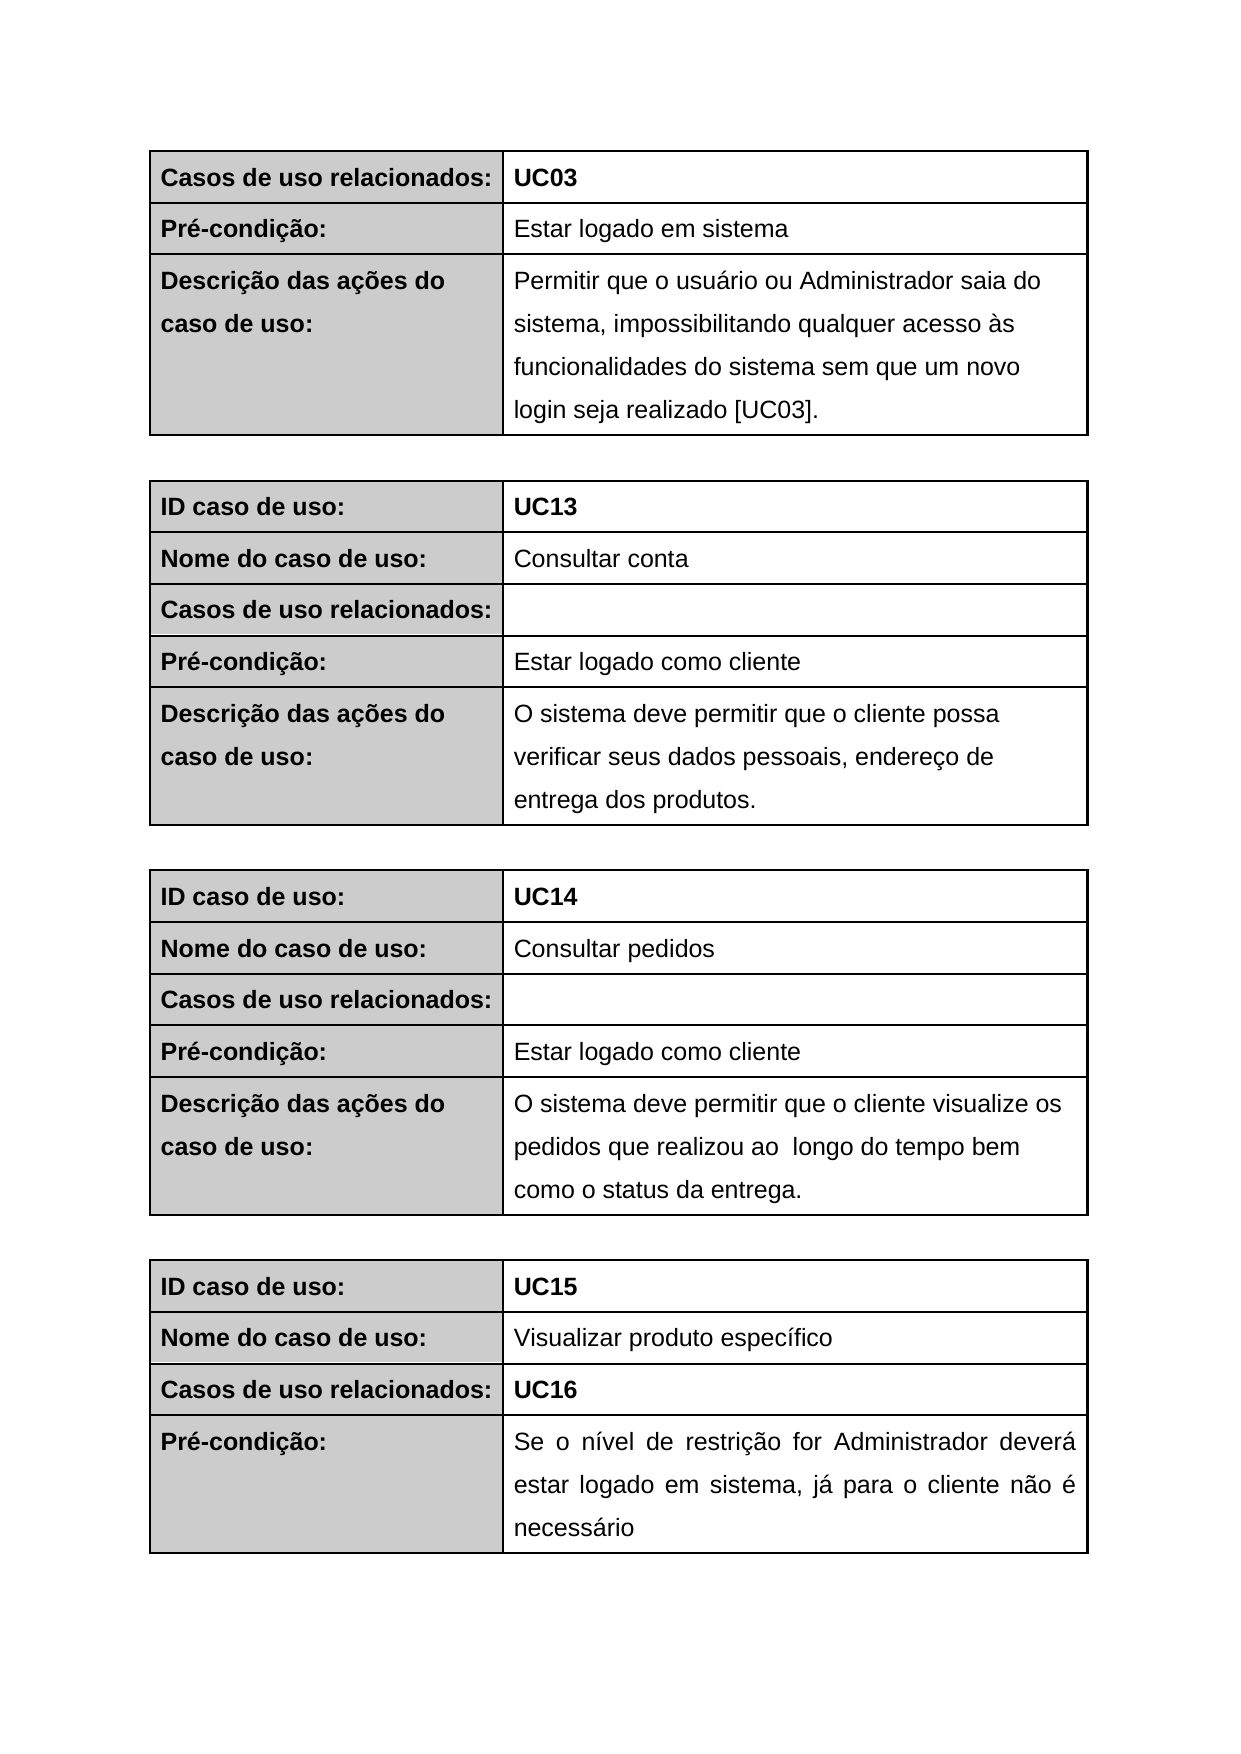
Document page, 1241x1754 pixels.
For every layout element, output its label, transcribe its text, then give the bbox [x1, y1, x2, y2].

table_header UC13 [504, 482, 1086, 531]
table_cell UC16 [504, 1365, 1086, 1414]
table_cell UC03 [504, 152, 1086, 202]
table_header ID caso de uso: [151, 482, 502, 531]
table_cell Estar logado em sistema [504, 204, 1086, 253]
table_cell Consultar pedidos [504, 923, 1086, 973]
table_header ID caso de uso: [151, 1261, 502, 1311]
table_cell Casos de uso relacionados: [151, 975, 502, 1024]
table_cell O sistema deve permitir que o cliente possa verificar seus dados pessoais, endereço de entrega dos produtos. [504, 688, 1086, 824]
table_cell Pré-condição: [151, 1416, 502, 1552]
table_cell Descrição das ações do caso de uso: [151, 1078, 502, 1214]
table_cell Estar logado como cliente [504, 1026, 1086, 1076]
table_cell Casos de uso relacionados: [151, 152, 502, 202]
table_cell Descrição das ações do caso de uso: [151, 688, 502, 824]
table_cell Descrição das ações do caso de uso: [151, 255, 502, 434]
table_cell Consultar conta [504, 533, 1086, 583]
table_cell Permitir que o usuário ou Administrador saia do sistema, impossibilitando qualquer acesso às funcionalidades do sistema sem que um novo login seja realizado [UC03]. [504, 255, 1086, 434]
table_header UC15 [504, 1261, 1086, 1311]
table_cell Nome do caso de uso: [151, 533, 502, 583]
table_cell Visualizar produto específico [504, 1313, 1086, 1362]
table_cell O sistema deve permitir que o cliente visualize os pedidos que realizou ao longo do tempo bem como o status da entrega. [504, 1078, 1086, 1214]
table_header UC14 [504, 871, 1086, 921]
table_cell [504, 585, 1086, 634]
table_cell Casos de uso relacionados: [151, 1365, 502, 1414]
table_cell Pré-condição: [151, 637, 502, 686]
table_cell Pré-condição: [151, 204, 502, 253]
table_cell Nome do caso de uso: [151, 923, 502, 973]
table_cell [504, 975, 1086, 1024]
table_cell Casos de uso relacionados: [151, 585, 502, 634]
table_cell Pré-condição: [151, 1026, 502, 1076]
table_cell Estar logado como cliente [504, 637, 1086, 686]
table_cell Nome do caso de uso: [151, 1313, 502, 1362]
table_header ID caso de uso: [151, 871, 502, 921]
table_cell Se o nível de restrição for Administrador deverá estar logado em sistema, já para o cliente não é necessário [504, 1416, 1086, 1552]
